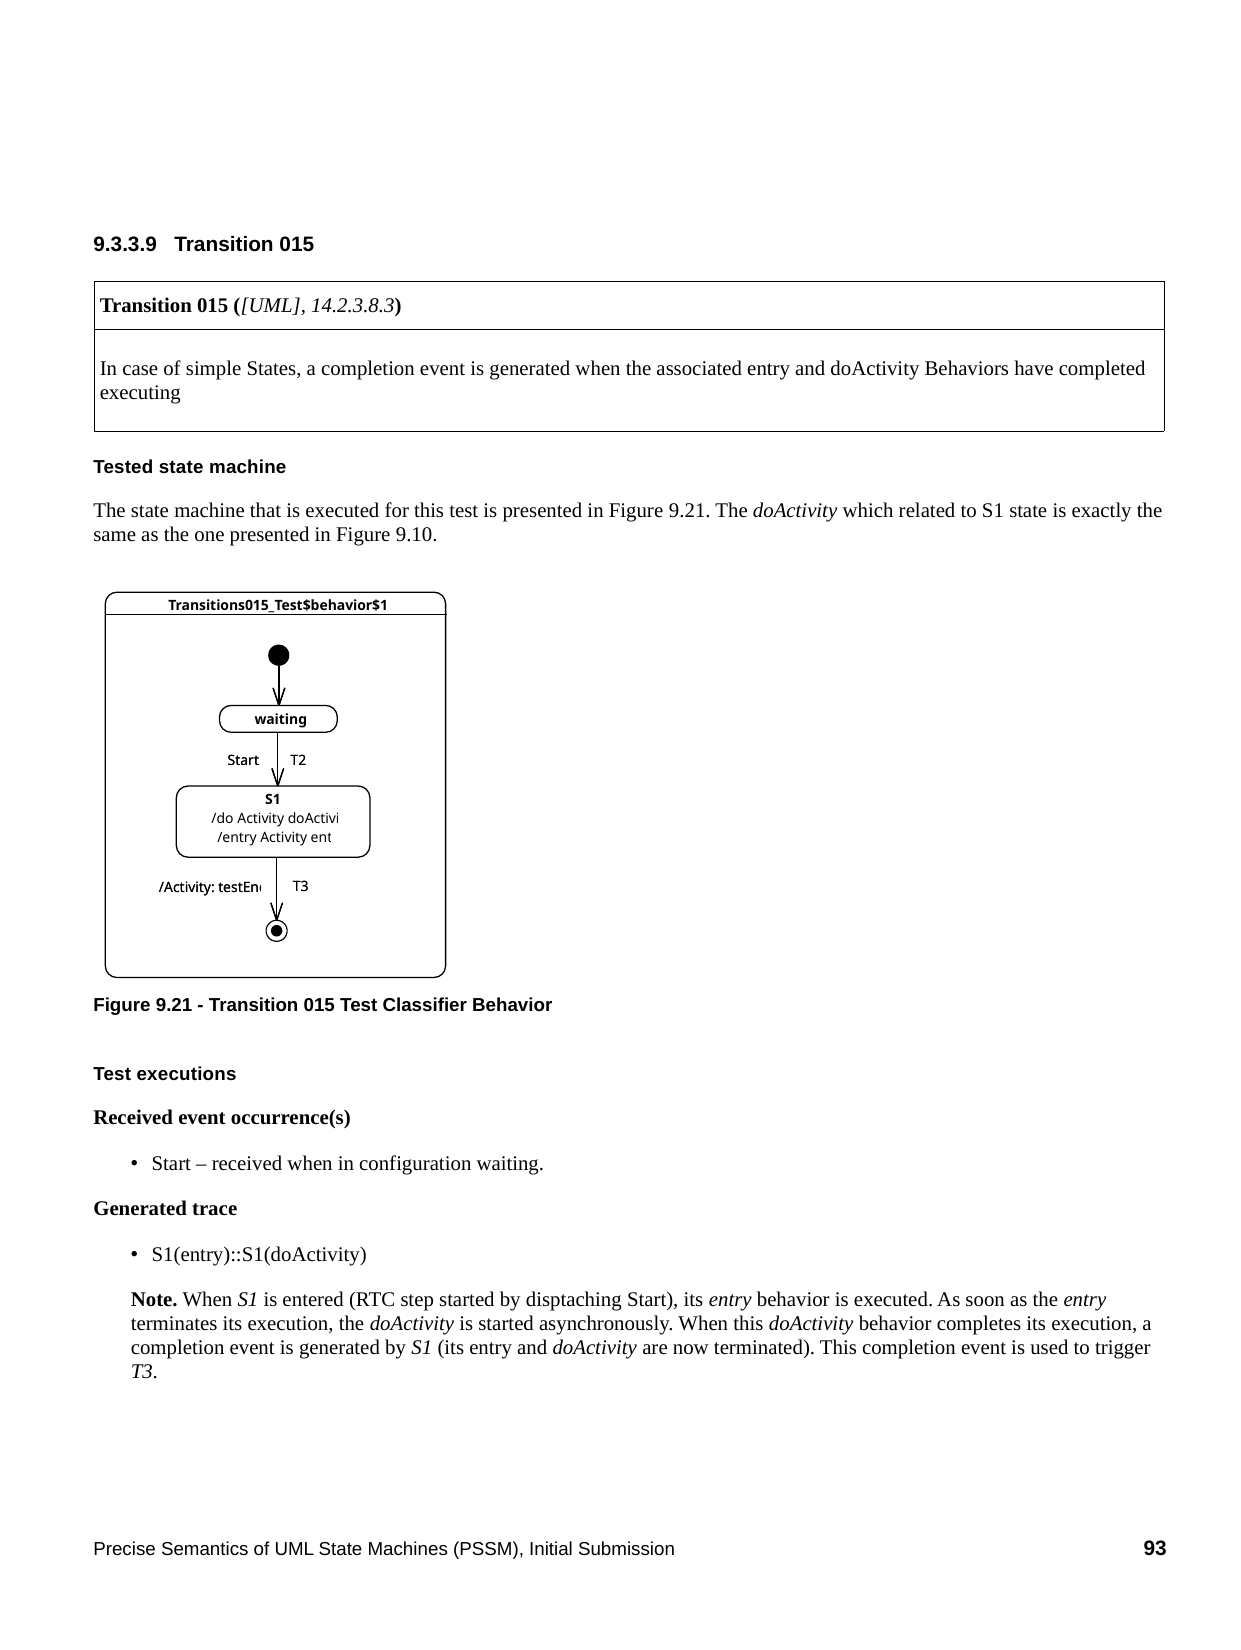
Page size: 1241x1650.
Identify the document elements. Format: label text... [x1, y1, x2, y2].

subtitle Test executions [93, 567, 1164, 1084]
list S1(entry)::S1(doActivity) [131, 1241, 1164, 1266]
text Received event occurrence(s) [93, 1105, 1164, 1129]
list Start – received when in configuration waiting. [131, 1150, 1164, 1175]
text Figure 9.21 - Transition 015 Test Classifier Behavior [93, 580, 640, 1016]
subtitle Transition 015 [93, 231, 1164, 256]
text Note. When S1 is entered (RTC step started by disptaching Start), its entry behavior is executed. As soon as the entry terminates its execution, the doActivity is started asynchronously. When this doActivity behavior completes its execution, a completion event is generated by S1 (its entry and doActivity are now terminated). This completion event is used to trigger T3. [131, 1287, 1164, 1383]
subtitle Tested state machine [93, 456, 1164, 477]
table_header Transition 015 ([UML], 14.2.3.8.3) [95, 282, 1164, 329]
table_cell In case of simple States, a completion event is generated when the associated entry and doActivity Behaviors have completed executing [95, 330, 1164, 431]
text The state machine that is executed for this test is presented in Figure 9.21. The doActivity which related to S1 state is exactly the same as the one presented in Figure 9.10. [93, 498, 1164, 546]
text Generated trace [93, 1196, 1164, 1220]
